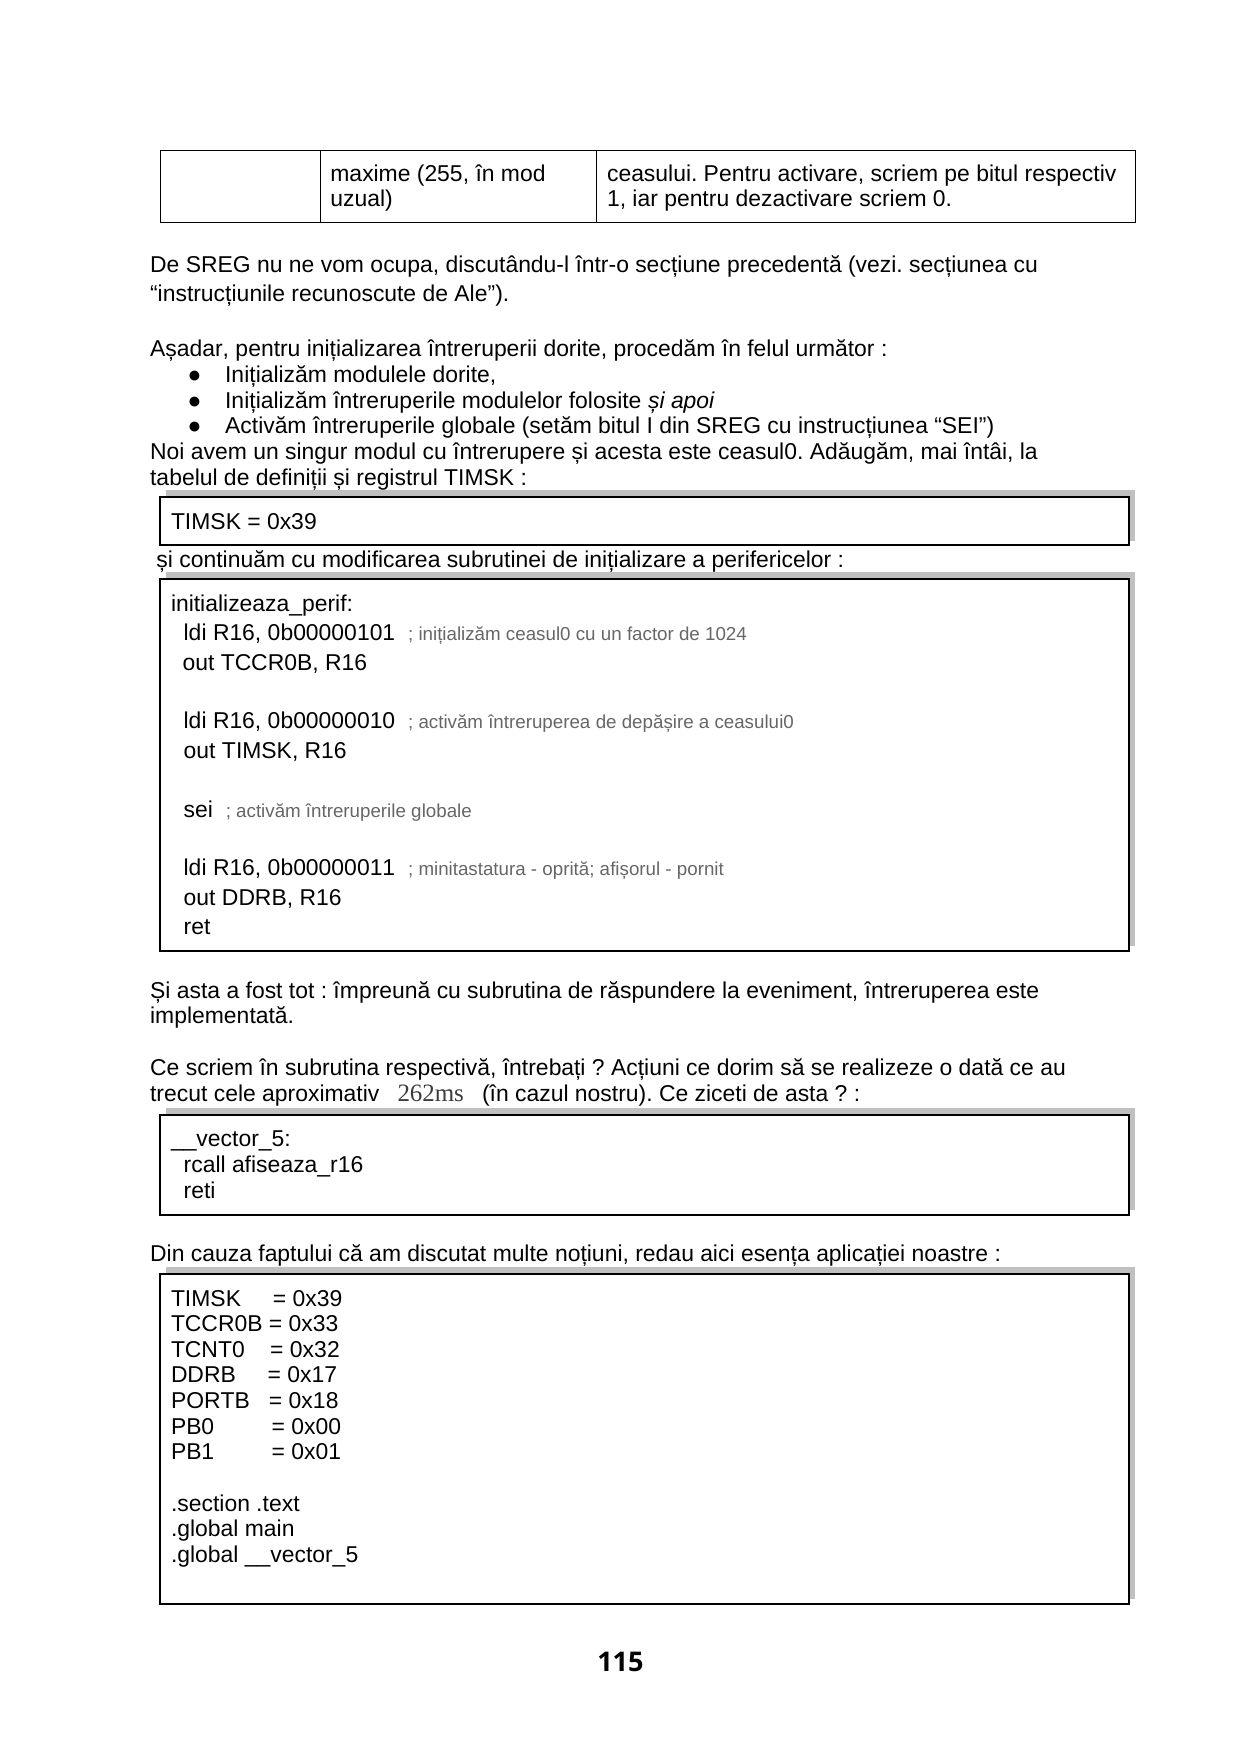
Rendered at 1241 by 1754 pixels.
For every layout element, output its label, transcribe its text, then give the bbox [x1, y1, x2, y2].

table_header initializeaza_perif: ldi R16, 0b00000101 ; inițializăm ceasul0 cu un factor de 1024 out TCCR0B, R16 ldi R16, 0b00000010 ; activăm întreruperea de depășire a ceasului0 out TIMSK, R16 sei ; activăm întreruperile globale ldi R16, 0b00000011 ; minitastatura - oprită; afișorul - pornit out DDRB, R16 ret [161, 580, 1128, 950]
text Așadar, pentru inițializarea întreruperii dorite, procedăm în felul următor : [150, 336, 1091, 362]
table_header __vector_5: rcall afiseaza_r16 reti [161, 1116, 1128, 1213]
table_cell maxime (255, în mod uzual) [321, 151, 596, 222]
list Activăm întreruperile globale (setăm bitul I din SREG cu instrucțiunea “SEI”) [187, 413, 1091, 438]
table_cell ceasului. Pentru activare, scriem pe bitul respectiv 1, iar pentru dezactivare scriem 0. [597, 151, 1135, 222]
text Ce scriem în subrutina respectivă, întrebați ? Acțiuni ce dorim să se realizeze o dată ce au trecut cele aproximativ(în cazul nostru). Ce ziceti de asta ? : [150, 1054, 1091, 1108]
text Din cauza faptului că am discutat multe noțiuni, redau aici esența aplicației noastre : [150, 1241, 1091, 1267]
text De SREG nu ne vom ocupa, discutându-l într-o secțiune precedentă (vezi. secțiunea cu “instrucțiunile recunoscute de Ale”). [150, 252, 1091, 307]
table_header TIMSK = 0x39 TCCR0B = 0x33 TCNT0 = 0x32 DDRB = 0x17 PORTB = 0x18 PB0 = 0x00 PB1 = 0x01 .section .text .global main .global __vector_5 [161, 1275, 1128, 1603]
table_cell [161, 151, 320, 222]
list Inițializăm modulele dorite, [187, 362, 1091, 387]
text Noi avem un singur modul cu întrerupere și acesta este ceasul0. Adăugăm, mai întâi, la tabelul de definiții și registrul TIMSK : [150, 438, 1091, 490]
text și continuăm cu modificarea subrutinei de inițializare a perifericelor : [150, 546, 1091, 572]
list Inițializăm întreruperile modulelor folosite și apoi [187, 387, 1091, 413]
table_header TIMSK = 0x39 [161, 498, 1128, 544]
text Și asta a fost tot : împreună cu subrutina de răspundere la eveniment, întreruperea este implementată. [150, 977, 1091, 1029]
